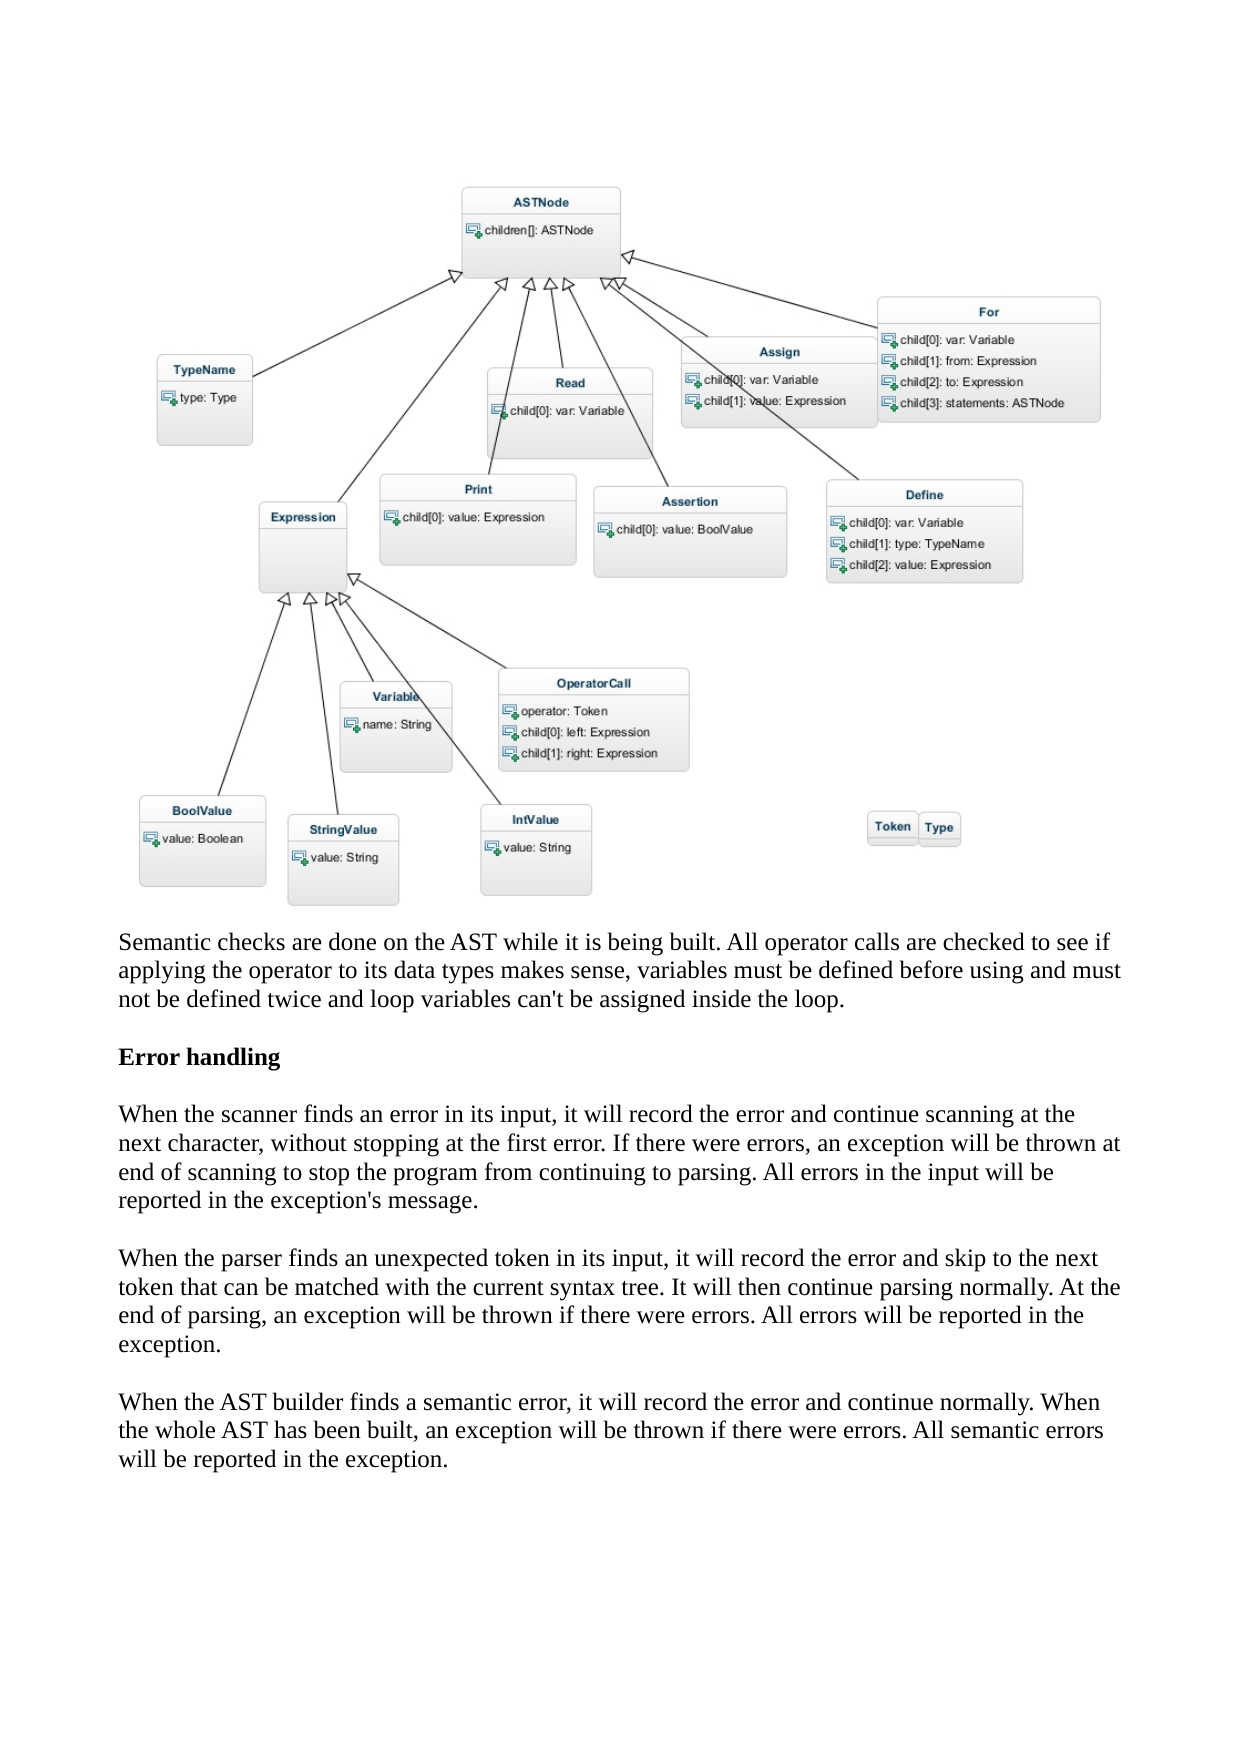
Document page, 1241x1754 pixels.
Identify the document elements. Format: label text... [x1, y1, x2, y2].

text Semantic checks are done on the AST while it is being built. All operator calls are checked to see if applying the operator to its data types makes sense, variables must be defined before using and must not be defined twice and loop variables can't be assigned inside the loop. [118, 927, 1122, 1013]
text Error handling [118, 1042, 1122, 1071]
text When the scanner finds an error in its input, it will record the error and continue scanning at the next character, without stopping at the first error. If there were errors, an exception will be thrown at end of scanning to stop the program from continuing to parsing. All errors in the input will be reported in the exception's message. [118, 1099, 1122, 1214]
picture [118, 118, 1122, 927]
text When the parser finds an unexpected token in its input, it will record the error and skip to the next token that can be matched with the current syntax tree. It will then continue parsing normally. At the end of parsing, an exception will be thrown if there were errors. All errors will be reported in the exception. [118, 1243, 1122, 1358]
text When the AST builder finds a semantic error, it will record the error and continue normally. When the whole AST has been built, an exception will be thrown if there were errors. All semantic errors will be reported in the exception. [118, 1387, 1122, 1473]
